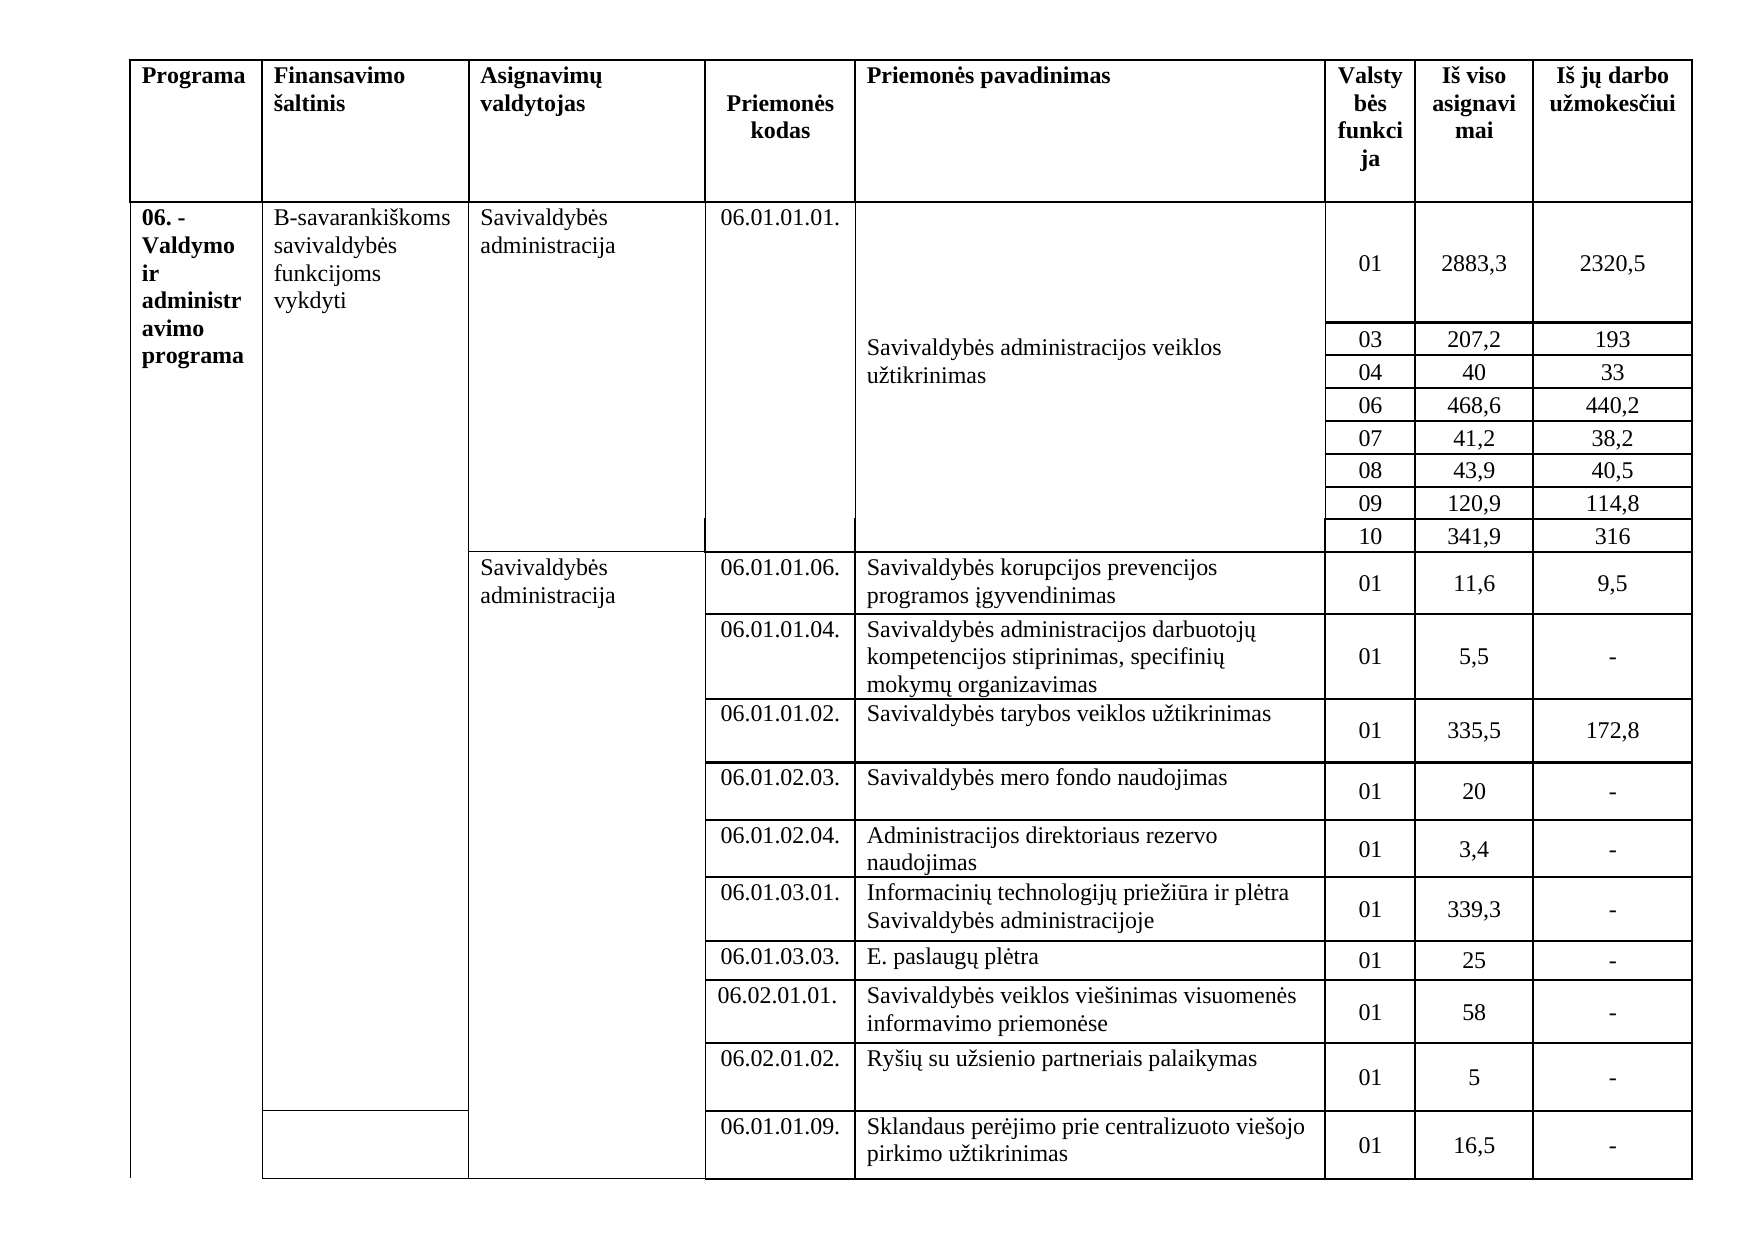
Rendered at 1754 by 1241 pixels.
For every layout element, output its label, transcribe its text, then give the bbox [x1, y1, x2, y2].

table_cell Savivaldybės tarybos veiklos užtikrinimas [856, 700, 1324, 761]
table_cell [263, 172, 468, 201]
table_cell 341,9 [1416, 520, 1532, 551]
table_cell 04 [1326, 356, 1414, 387]
table_cell [706, 321, 855, 518]
table_header Iš viso asignavimai [1416, 61, 1532, 201]
table_cell Savivaldybės korupcijos prevencijos programos įgyvendinimas [856, 553, 1324, 612]
table_header Priemonės pavadinimas [856, 61, 1324, 172]
table_cell 01 [1326, 553, 1414, 612]
table_cell 06.02.01.01. [706, 981, 854, 1042]
table_header Finansavimo šaltinis [263, 61, 468, 172]
table_cell - [1534, 764, 1691, 819]
table_cell 339,3 [1416, 878, 1532, 939]
table_cell 01 [1326, 1044, 1414, 1109]
table_cell [131, 613, 262, 1177]
table_cell 01 [1326, 764, 1414, 819]
table_cell 01 [1326, 615, 1414, 697]
table_cell 01 [1326, 981, 1414, 1042]
table_cell - [1534, 981, 1691, 1042]
table_cell 01 [1326, 821, 1414, 876]
table_cell - [1534, 942, 1691, 979]
table_cell 335,5 [1416, 700, 1532, 761]
table_cell [131, 172, 261, 201]
table_cell 06.01.01.02. [706, 700, 854, 761]
table_cell 33 [1534, 356, 1691, 387]
table_cell 5 [1416, 1044, 1532, 1109]
table_cell 01 [1326, 878, 1414, 939]
table_cell Informacinių technologijų priežiūra ir plėtra Savivaldybės administracijoje [856, 878, 1324, 939]
table_cell 08 [1326, 455, 1414, 486]
table_cell [856, 172, 1324, 201]
table_cell 316 [1534, 520, 1691, 551]
table_cell Savivaldybės administracija [469, 203, 705, 486]
table_cell - [1534, 821, 1691, 876]
table_header Priemonės kodas [706, 61, 854, 172]
table_cell [263, 1111, 468, 1177]
table_cell 2320,5 [1534, 203, 1691, 321]
table_cell 193 [1534, 324, 1691, 354]
table_cell - [1534, 878, 1691, 939]
table_cell 06.01.01.06. [706, 553, 854, 612]
table_cell 06.01.01.04. [706, 615, 854, 697]
table_cell 06 [1326, 389, 1414, 420]
table_cell 20 [1416, 764, 1532, 819]
table_cell 09 [1326, 488, 1414, 518]
table_cell 40,5 [1534, 455, 1691, 486]
table_cell 06. -Valdymo ir administravimo programa [131, 203, 262, 612]
table_header Iš jų darbo užmokesčiui [1534, 61, 1691, 201]
table_cell Savivaldybės veiklos viešinimas visuomenės informavimo priemonėse [856, 981, 1324, 1042]
table_cell [469, 486, 705, 518]
table_cell 172,8 [1534, 700, 1691, 761]
table_cell Ryšių su užsienio partneriais palaikymas [856, 1044, 1324, 1109]
table_header Valstybės funkcija [1326, 61, 1414, 172]
table_cell 2883,3 [1416, 203, 1532, 321]
table_cell - [1534, 1112, 1691, 1177]
table_cell 06.01.01.09. [706, 1112, 854, 1177]
table_cell 9,5 [1534, 553, 1691, 612]
table_cell 01 [1326, 942, 1414, 979]
table_header Asignavimų valdytojas [470, 61, 704, 172]
table_cell 06.01.03.03. [706, 942, 854, 979]
table_cell 11,6 [1416, 553, 1532, 612]
table_cell 207,2 [1416, 324, 1532, 354]
table_cell 01 [1326, 203, 1414, 321]
table_cell 40 [1416, 356, 1532, 387]
table_cell 01 [1326, 1112, 1414, 1177]
table_cell 25 [1416, 942, 1532, 979]
table_cell 06.01.01.01. [706, 203, 855, 321]
table_cell 06.02.01.02. [706, 1044, 854, 1109]
table_cell B-savarankiškoms savivaldybės funkcijoms vykdyti [263, 203, 468, 819]
table_cell 10 [1326, 520, 1414, 551]
table_cell E. paslaugų plėtra [856, 942, 1324, 979]
table_cell 3,4 [1416, 821, 1532, 876]
table_cell 114,8 [1534, 488, 1691, 518]
table_cell - [1534, 615, 1691, 697]
table_cell 58 [1416, 981, 1532, 1042]
table_cell 06.01.03.01. [706, 878, 854, 939]
table_cell 06.01.02.04. [706, 821, 854, 876]
table_cell Administracijos direktoriaus rezervo naudojimas [856, 821, 1324, 876]
table_cell Sklandaus perėjimo prie centralizuoto viešojo pirkimo užtikrinimas [856, 1112, 1324, 1177]
table_cell 16,5 [1416, 1112, 1532, 1177]
table_cell [856, 518, 1324, 551]
table_cell 07 [1326, 422, 1414, 453]
table_cell 01 [1326, 700, 1414, 761]
table_cell 43,9 [1416, 455, 1532, 486]
table_cell [469, 819, 705, 1177]
table_cell Savivaldybės administracijos darbuotojų kompetencijos stiprinimas, specifinių mokymų organizavimas [856, 615, 1324, 697]
table_cell [470, 172, 704, 201]
table_cell [469, 518, 704, 551]
table_cell 38,2 [1534, 422, 1691, 453]
table_cell 5,5 [1416, 615, 1532, 697]
table_cell 03 [1326, 324, 1414, 354]
table_cell [263, 819, 468, 1109]
table_cell [706, 172, 854, 201]
table_cell [706, 518, 854, 551]
table_cell 41,2 [1416, 422, 1532, 453]
table_cell 468,6 [1416, 389, 1532, 420]
table_cell Savivaldybės administracija [469, 552, 705, 819]
table_cell [1326, 172, 1414, 201]
table_cell 06.01.02.03. [706, 764, 854, 819]
table_cell Savivaldybės mero fondo naudojimas [856, 764, 1324, 819]
table_cell 440,2 [1534, 389, 1691, 420]
table_cell Savivaldybės administracijos veiklos užtikrinimas [856, 203, 1325, 518]
table_cell 120,9 [1416, 488, 1532, 518]
table_cell - [1534, 1044, 1691, 1109]
table_header Programa [131, 61, 261, 172]
